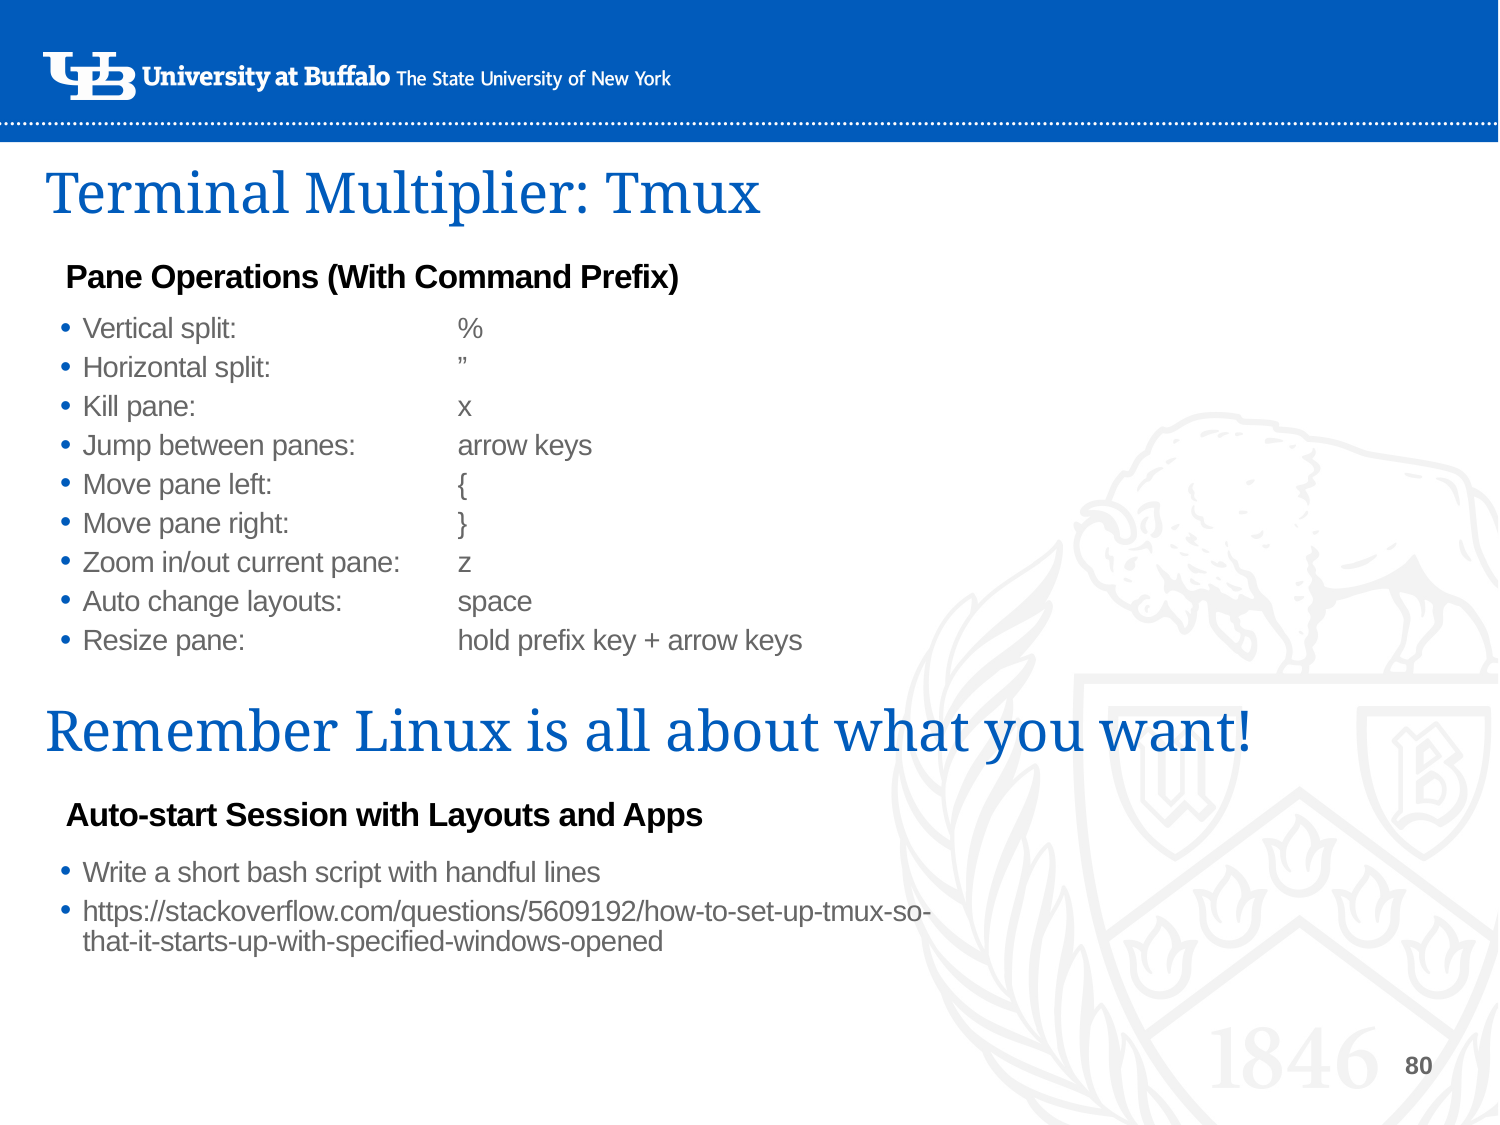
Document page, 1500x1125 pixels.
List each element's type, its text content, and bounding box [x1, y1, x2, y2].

list Write a short bash script with handful lines https://stackoverflow.com/questions/5609192/how-to-set-up-tmux-so-that-it-starts-up-with-specified-windows-opened [30, 850, 976, 968]
list Vertical split: % Horizontal split: ” Kill pane: x Jump between panes: arrow keys Move pane left: { Move pane right: } Zoom in/out current pane: z Auto change layouts: space Resize pane: hold prefix key + arrow keys [30, 307, 976, 676]
text_box Pane Operations (With Command Prefix) [50, 251, 871, 307]
text_box Auto-start Session with Layouts and Apps [50, 789, 871, 845]
title Terminal Multiplier: Tmux [30, 153, 1387, 233]
title Remember Linux is all about what you want! [30, 691, 1387, 770]
picture [0, 0, 1499, 1125]
